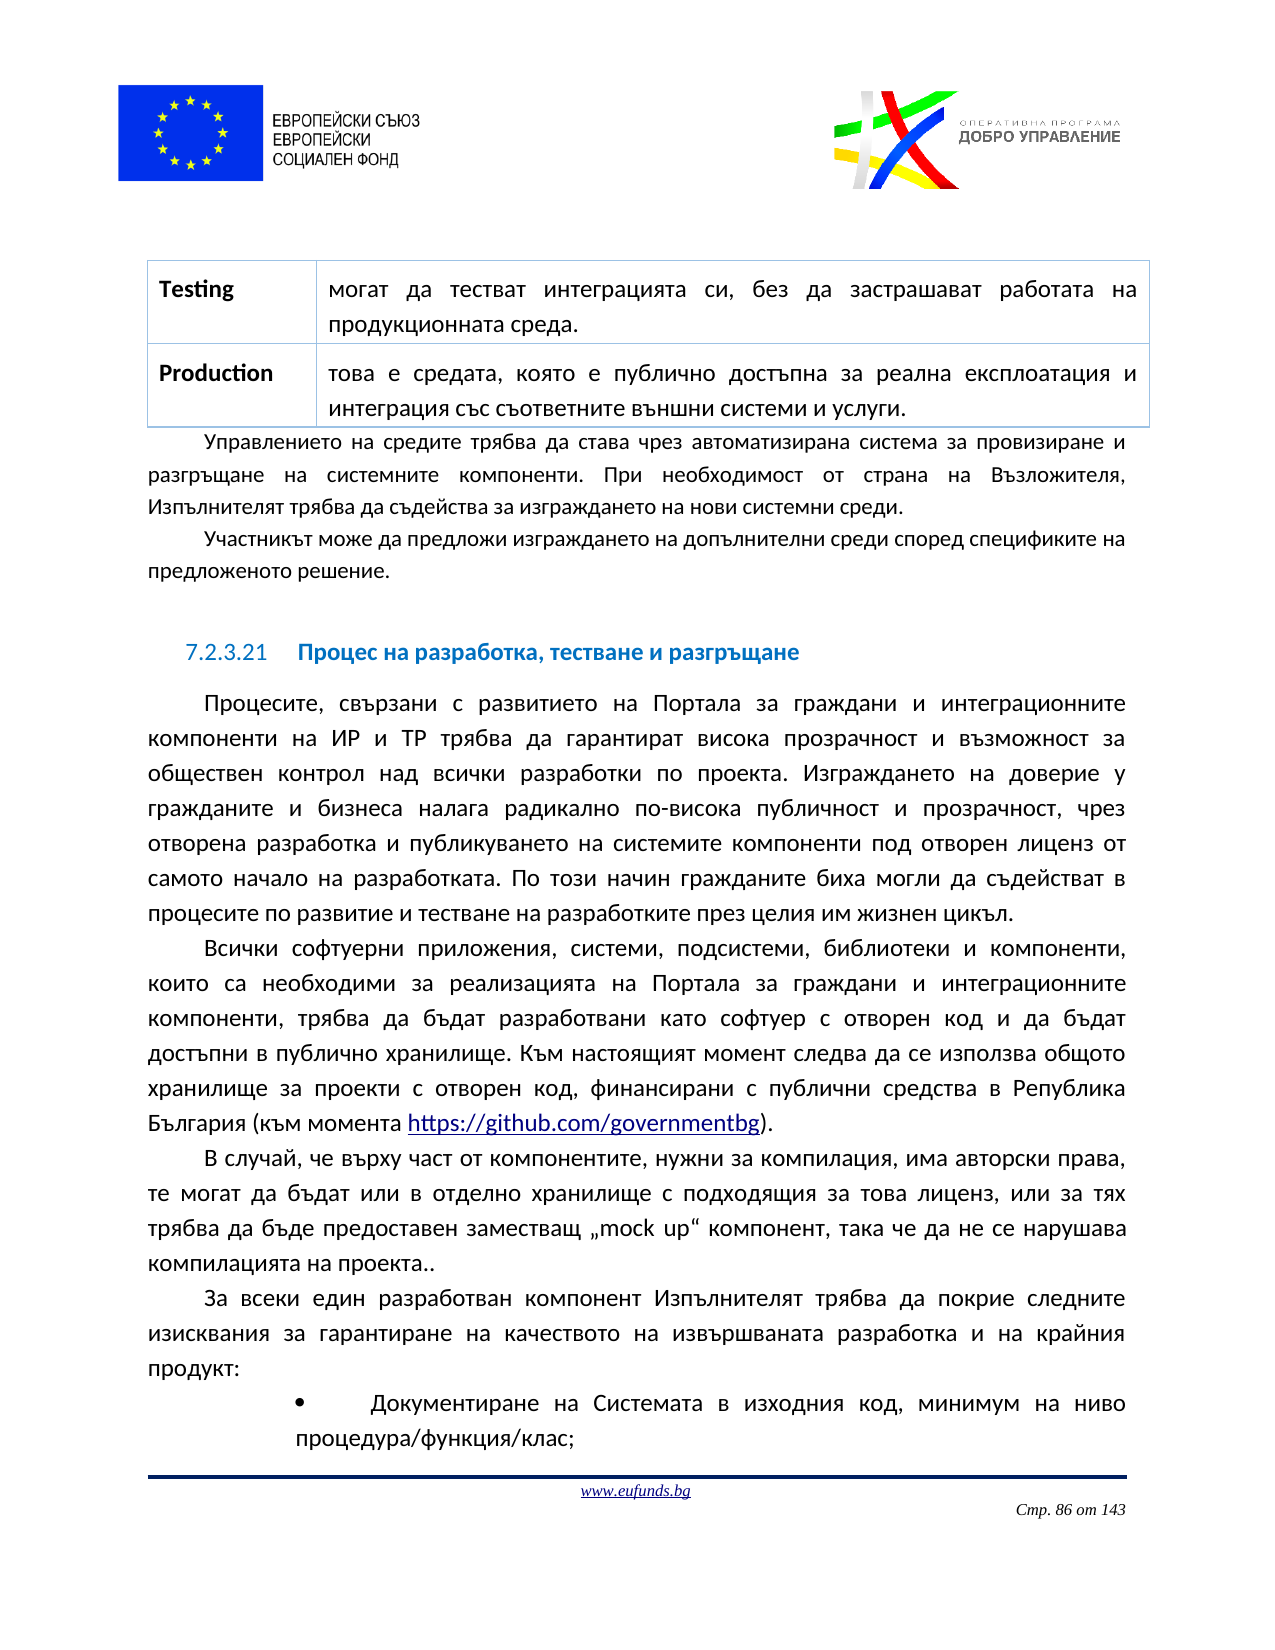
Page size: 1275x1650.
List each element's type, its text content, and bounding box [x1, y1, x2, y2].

table_cell това е средата, която е публично достъпна за реална експлоатация и интеграция със съответните външни системи и услуги. [317, 344, 1149, 426]
text Управлението на средите трябва да става чрез автоматизирана система за провизиране и разгръщане на системните компоненти. При необходимост от страна на Възложителя, Изпълнителят трябва да съдейства за изграждането на нови системни среди. [148, 428, 1127, 520]
text Всички софтуерни приложения, системи, подсистеми, библиотеки и компоненти, които са необходими за реализацията на Портала за граждани и интеграционните компоненти, трябва да бъдат разработвани като софтуер с отворен код и да бъдат достъпни в публично хранилище. Към настоящият момент следва да се използва общото хранилище за проекти с отворен код, финансирани с публични средства в Република България (към момента https://github.com/governmentbg). [148, 933, 1127, 1138]
subtitle Процес на разработка, тестване и разгръщане [185, 636, 1127, 666]
table_cell могат да тестват интеграцията си, без да застрашават работата на продукционната среда. [317, 261, 1149, 343]
table_cell Testing [148, 261, 316, 343]
list Документиране на Системата в изходния код, минимум на ниво процедура/функция/клас; [295, 1388, 1127, 1453]
text В случай, че върху част от компонентите, нужни за компилация, има авторски права, те могат да бъдат или в отделно хранилище с подходящия за това лиценз, или за тях трябва да бъде предоставен заместващ „mock up“ компонент, така че да не се нарушава компилацията на проекта.. [148, 1143, 1127, 1278]
text Процесите, свързани с развитието на Портала за граждани и интеграционните компоненти на ИР и ТР трябва да гарантират висока прозрачност и възможност за обществен контрол над всички разработки по проекта. Изграждането на доверие у гражданите и бизнеса налага радикално по-висока публичност и прозрачност, чрез отворена разработка и публикуването на системите компоненти под отворен лиценз от самото начало на разработката. По този начин гражданите биха могли да съдействат в процесите по развитие и тестване на разработките през целия им жизнен цикъл. [148, 688, 1127, 928]
text Участникът може да предложи изграждането на допълнителни среди според спецификите на предложеното решение. [148, 524, 1127, 584]
text За всеки един разработван компонент Изпълнителят трябва да покрие следните изисквания за гарантиране на качеството на извършваната разработка и на крайния продукт: [148, 1283, 1127, 1383]
table_cell Production [148, 344, 316, 426]
